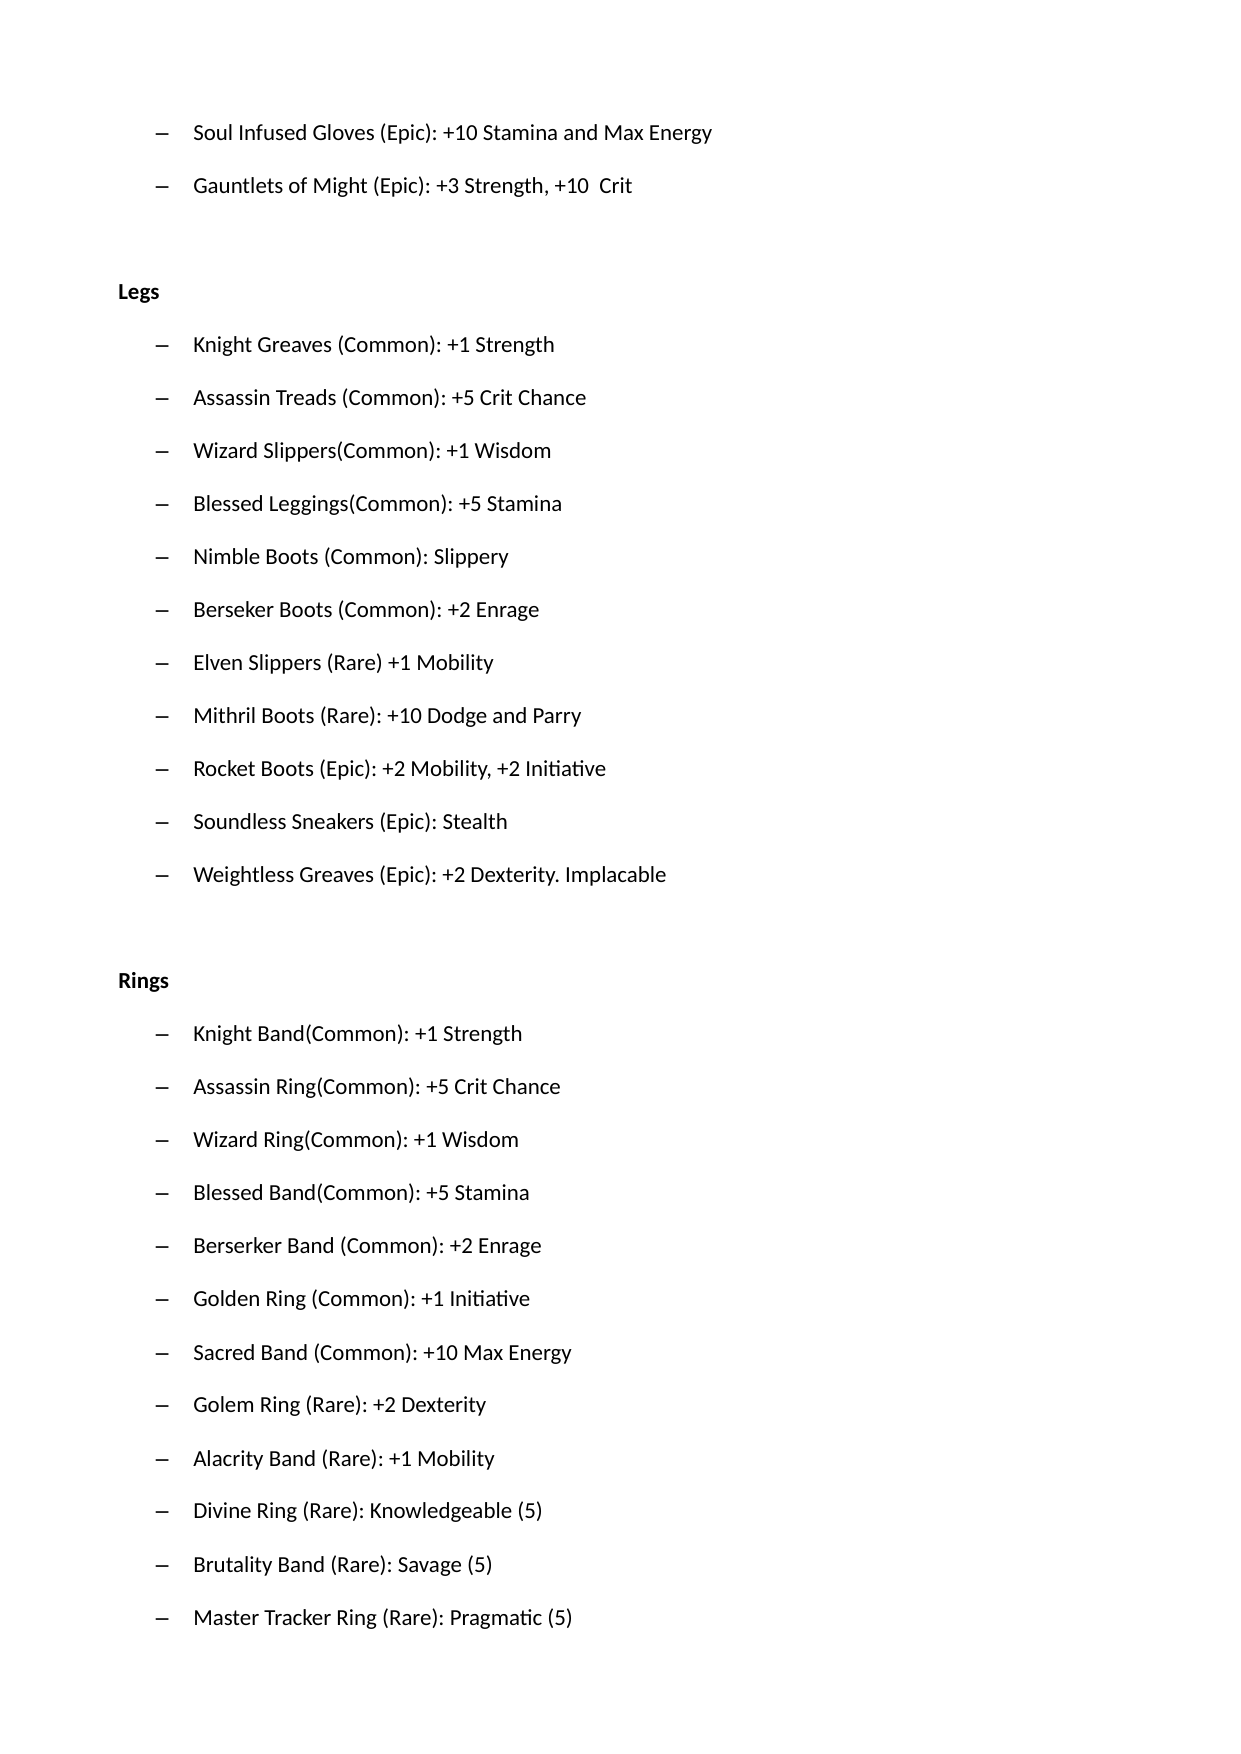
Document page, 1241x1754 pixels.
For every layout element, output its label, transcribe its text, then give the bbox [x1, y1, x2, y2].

list Berserker Band (Common): +2 Enrage [156, 1232, 1122, 1259]
list Divine Ring (Rare): Knowledgeable (5) [156, 1497, 1122, 1525]
list Assassin Ring(Common): +5 Crit Chance [156, 1072, 1122, 1101]
list Gauntlets of Might (Epic): +3 Strength, +10 Crit [156, 171, 1122, 199]
text Rings [118, 966, 1122, 994]
list Golden Ring (Common): +1 Initiative [156, 1284, 1122, 1313]
list Brutality Band (Rare): Savage (5) [156, 1550, 1122, 1578]
list Elven Slippers (Rare) +1 Mobility [156, 648, 1122, 676]
list Assassin Treads (Common): +5 Crit Chance [156, 383, 1122, 411]
text Legs [118, 277, 1122, 305]
list Soundless Sneakers (Epic): Stealth [156, 807, 1122, 835]
list Knight Greaves (Common): +1 Strength [156, 330, 1122, 358]
list Blessed Leggings(Common): +5 Stamina [156, 489, 1122, 517]
list Mithril Boots (Rare): +10 Dodge and Parry [156, 701, 1122, 729]
list Master Tracker Ring (Rare): Pragmatic (5) [156, 1603, 1122, 1631]
list Rocket Boots (Epic): +2 Mobility, +2 Initiative [156, 754, 1122, 782]
list Soul Infused Gloves (Epic): +10 Stamina and Max Energy [156, 118, 1122, 146]
list Knight Band(Common): +1 Strength [156, 1019, 1122, 1047]
list Sacred Band (Common): +10 Max Energy [156, 1338, 1122, 1366]
list Nimble Boots (Common): Slippery [156, 542, 1122, 570]
list Weightless Greaves (Epic): +2 Dexterity. Implacable [156, 860, 1122, 888]
list Alacrity Band (Rare): +1 Mobility [156, 1444, 1122, 1472]
list Wizard Ring(Common): +1 Wisdom [156, 1126, 1122, 1153]
list Golem Ring (Rare): +2 Dexterity [156, 1391, 1122, 1419]
list Blessed Band(Common): +5 Stamina [156, 1178, 1122, 1207]
list Wizard Slippers(Common): +1 Wisdom [156, 436, 1122, 464]
list Berseker Boots (Common): +2 Enrage [156, 595, 1122, 623]
